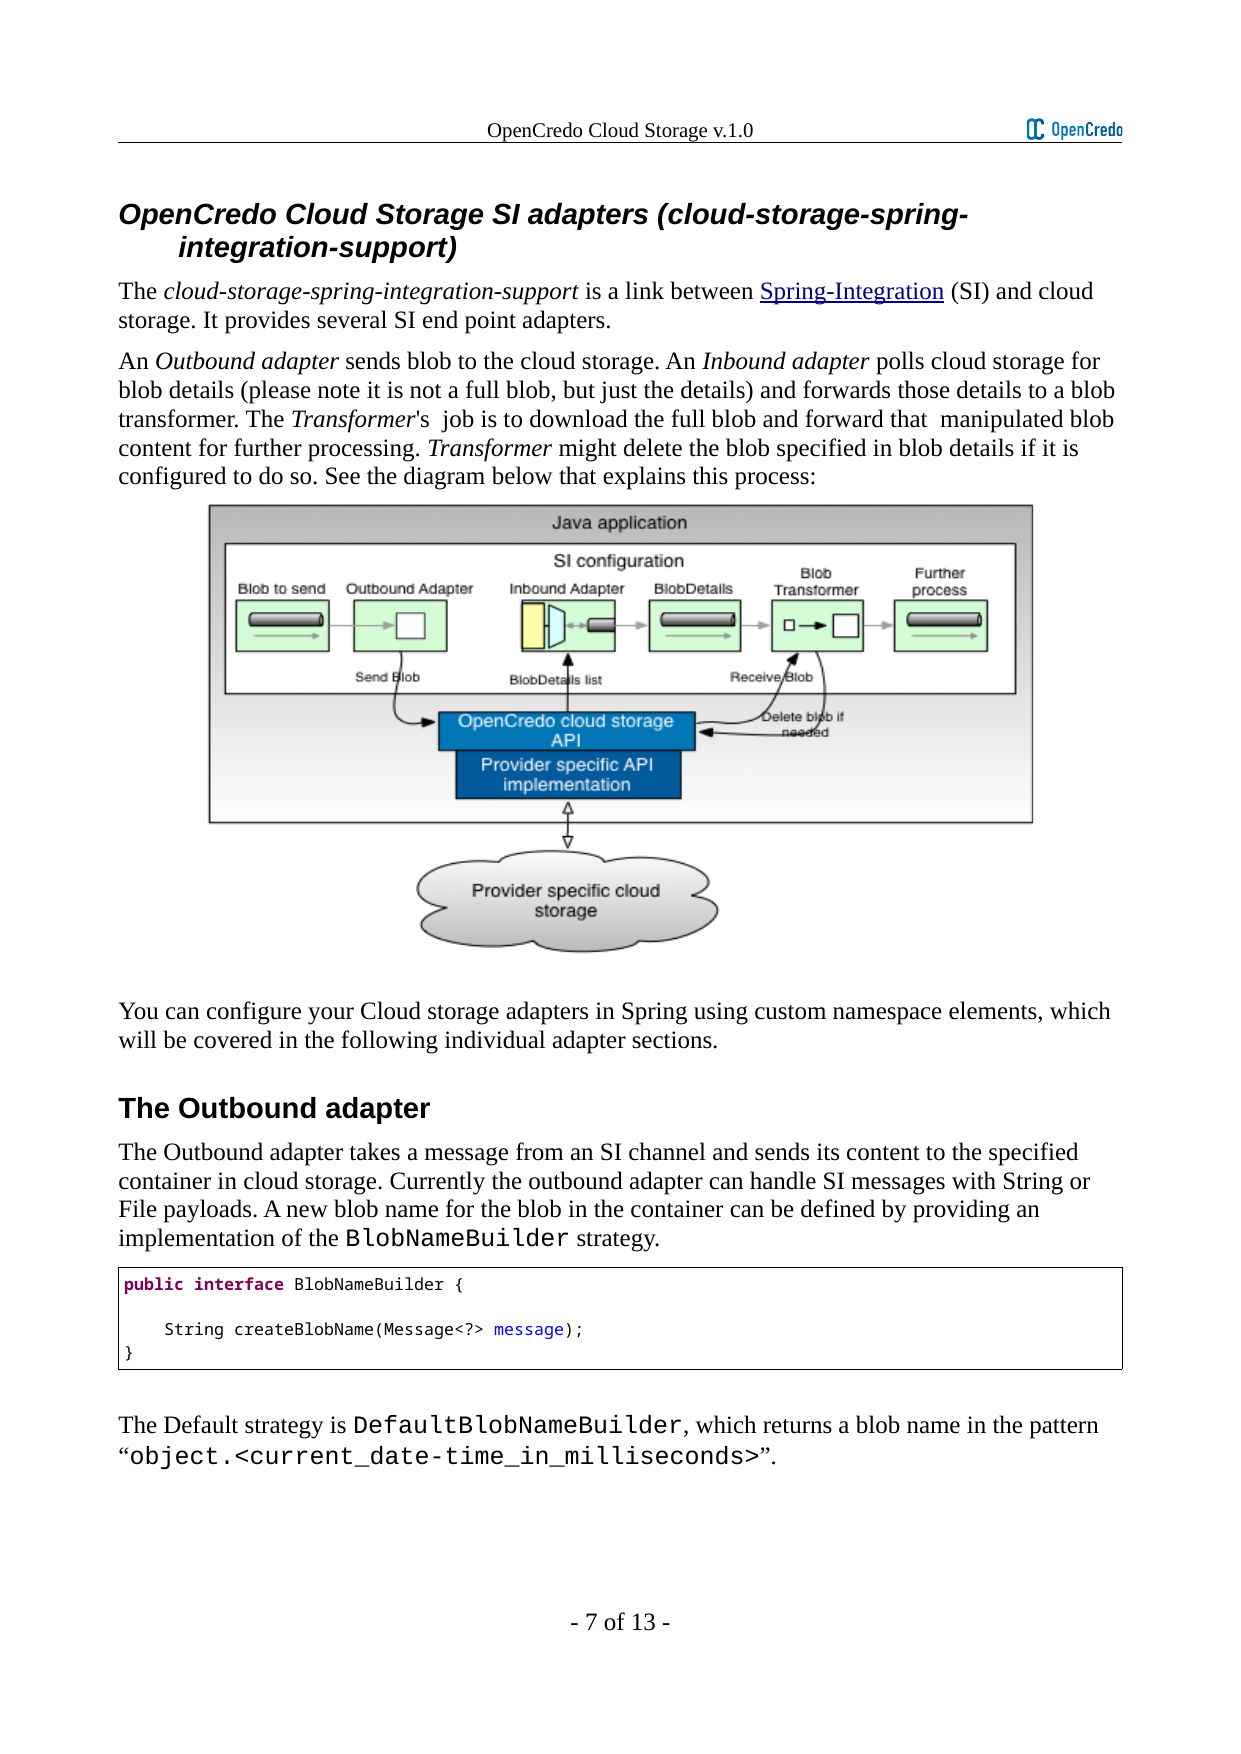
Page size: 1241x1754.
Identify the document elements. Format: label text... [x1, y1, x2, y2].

text You can configure your Cloud storage adapters in Spring using custom namespace elements, which will be covered in the following individual adapter sections. [118, 996, 1122, 1053]
text The cloud-storage-spring-integration-support is a link between Spring-Integration (SI) and cloud storage. It provides several SI end point adapters. [118, 276, 1122, 334]
table_header public interface BlobNameBuilder { String createBlobName(Message<?> message); } [119, 1268, 1122, 1369]
picture [1026, 118, 1123, 140]
subtitle OpenCredo Cloud Storage SI adapters (cloud-storage-spring-integration-support) [118, 197, 1122, 264]
text The Default strategy is DefaultBlobNameBuilder, which returns a blob name in the pattern “object.<current_date-time_in_milliseconds>”. [118, 1410, 1122, 1472]
text The Outbound adapter takes a message from an SI channel and sends its content to the specified container in cloud storage. Currently the outbound adapter can handle SI messages with String or File payloads. A new blob name for the blob in the container can be defined by providing an implementation of the BlobNameBuilder strategy. [118, 1137, 1122, 1254]
subtitle The Outbound adapter [118, 1091, 1122, 1124]
picture [207, 502, 1034, 955]
text An Outbound adapter sends blob to the cloud storage. An Inbound adapter polls cloud storage for blob details (please note it is not a full blob, but just the details) and forwards those details to a blob transformer. The Transformer's job is to download the full blob and forward that manipulated blob content for further processing. Transformer might delete the blob specified in blob details if it is configured to do so. See the diagram below that explains this process: [118, 346, 1122, 490]
